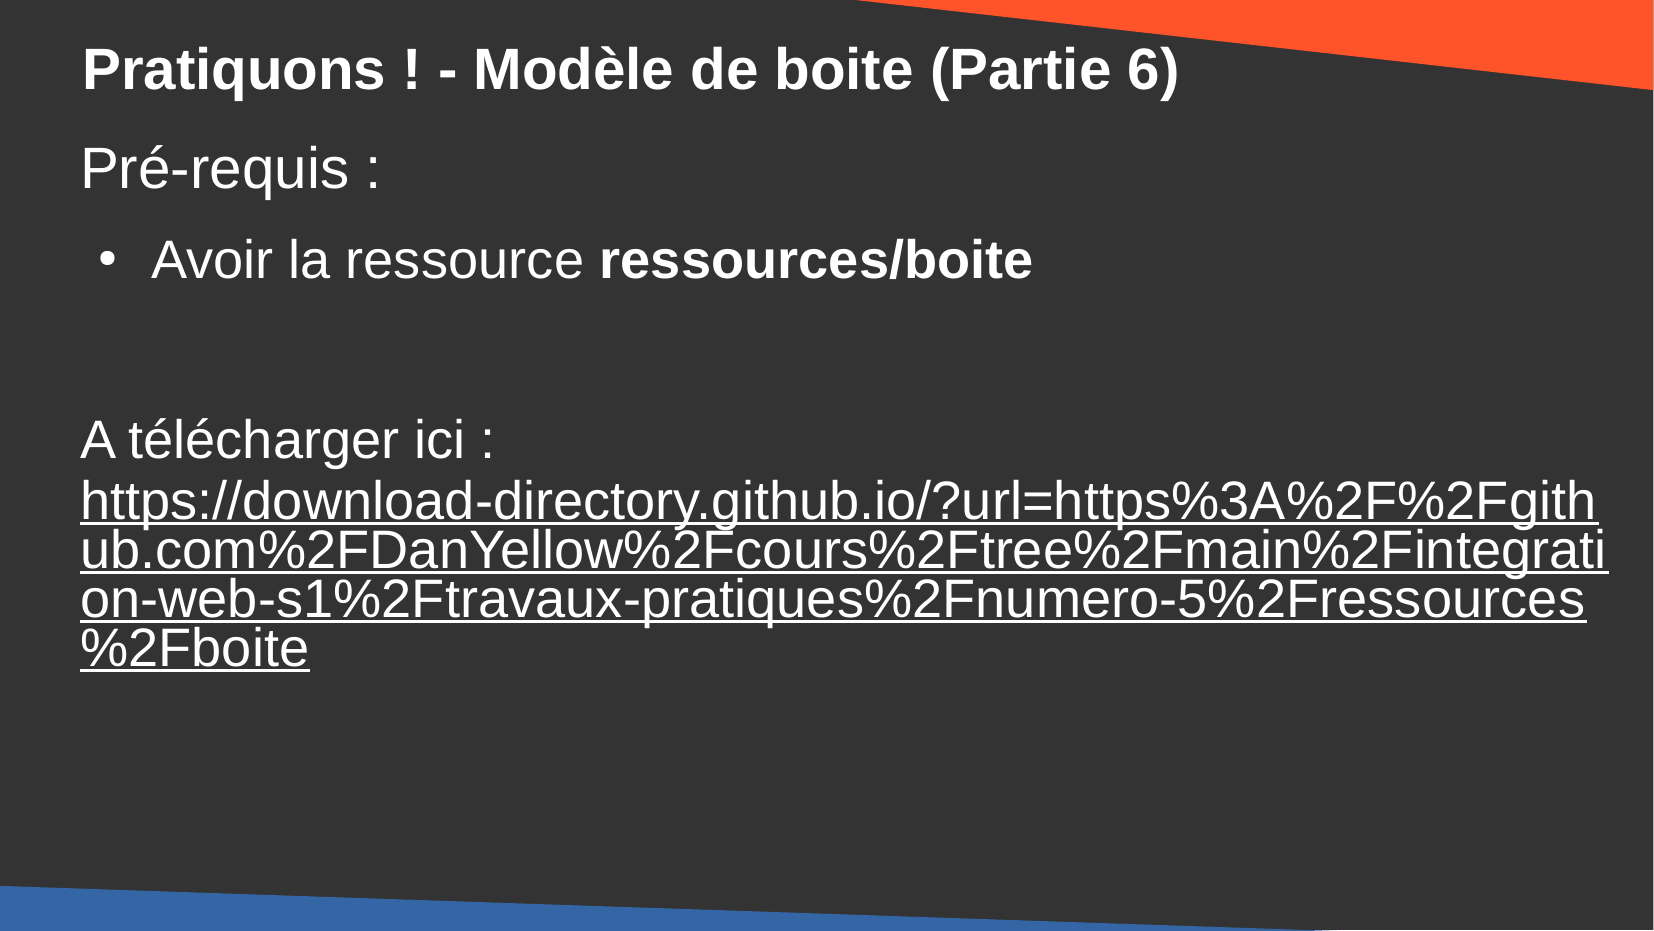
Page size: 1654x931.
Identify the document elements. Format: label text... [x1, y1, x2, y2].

text_box [855, 0, 1654, 91]
list Pré-requis : Avoir la ressource ressources/boite A télécharger ici : https://download-directory.github.io/?url=https%3A%2F%2Fgithub.com%2FDanYellow%2Fcours%2Ftree%2Fmain%2Fintegration-web-s1%2Ftravaux-pratiques%2Fnumero-5%2Fressources%2Fboite [80, 135, 1620, 697]
title Pratiquons ! - Modèle de boite (Partie 6) [82, 37, 1571, 114]
text_box [0, 885, 1337, 931]
